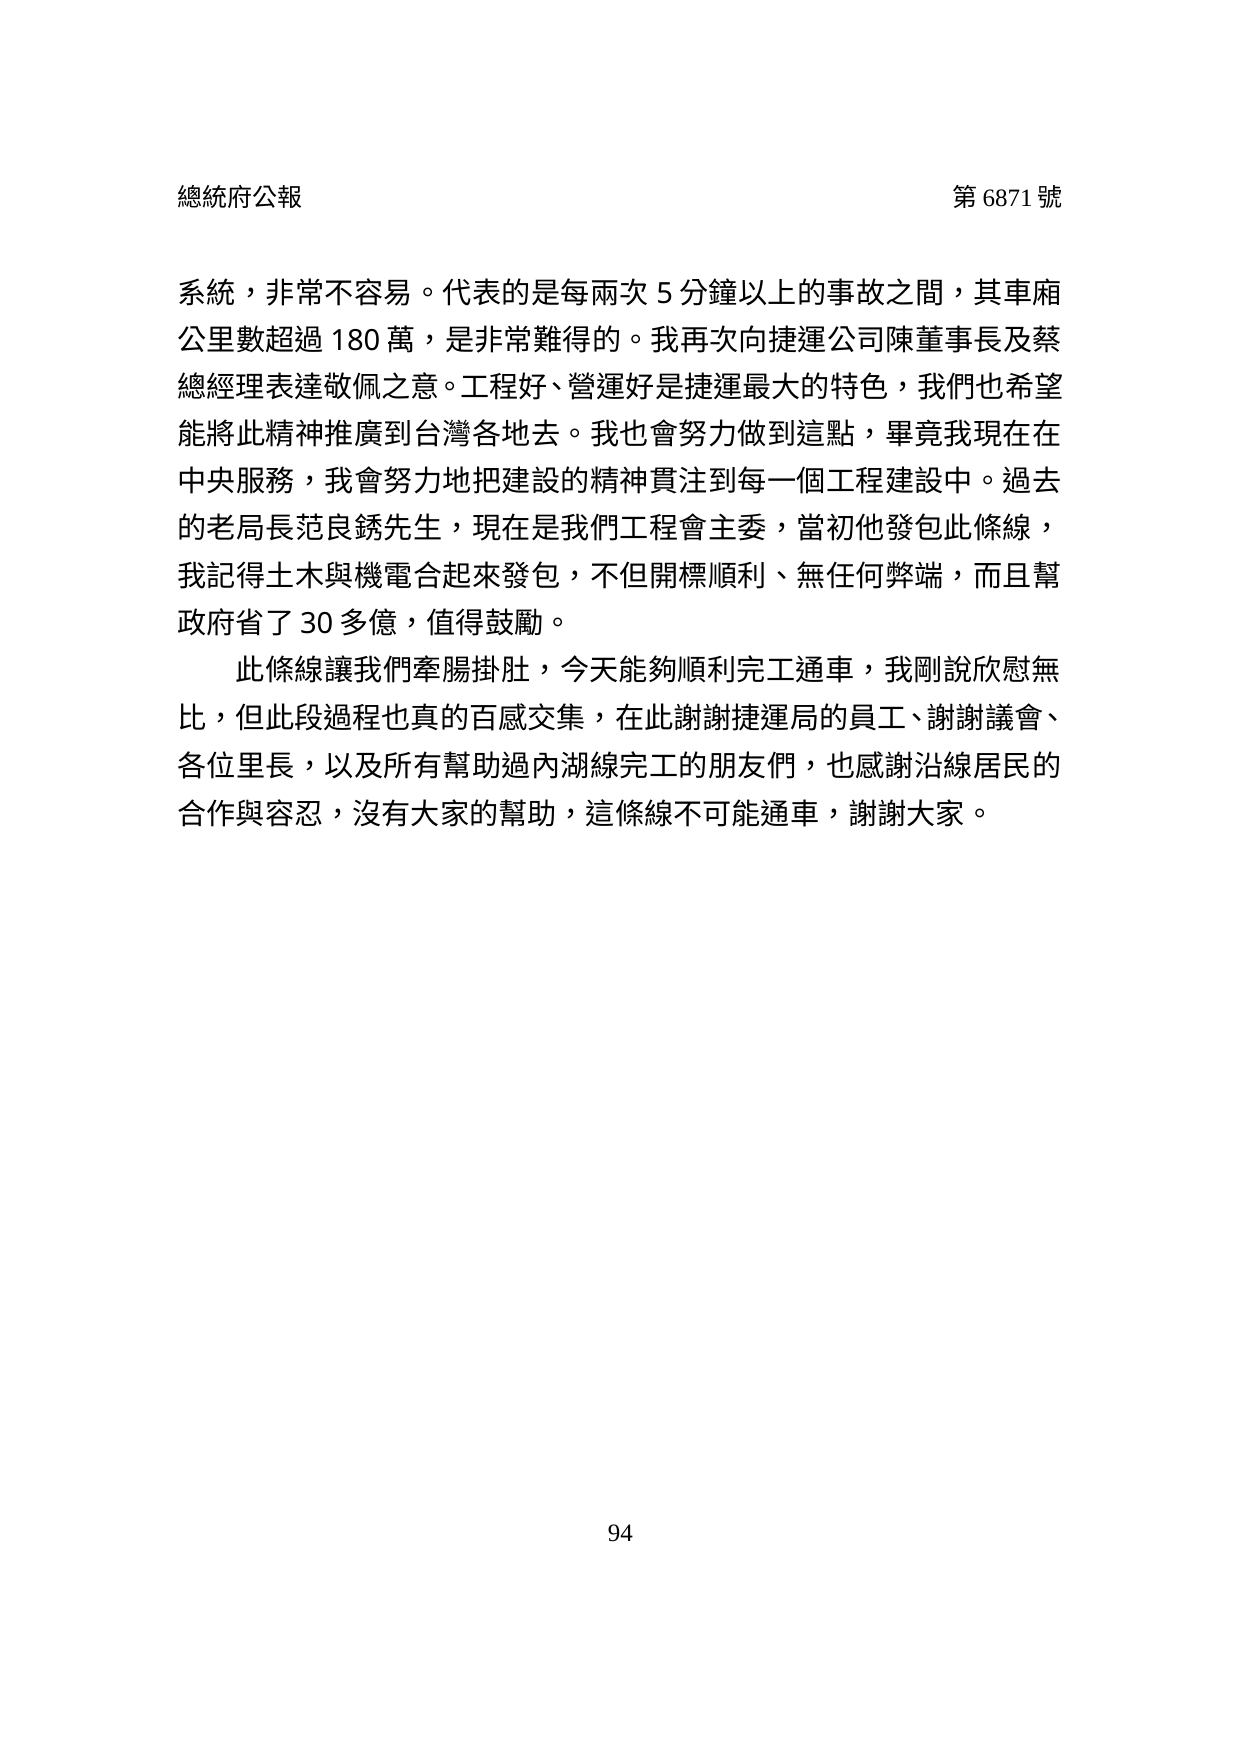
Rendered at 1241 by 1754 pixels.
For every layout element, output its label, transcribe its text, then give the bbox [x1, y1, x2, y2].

text 此條線讓我們牽腸掛肚，今天能夠順利完工通車，我剛說欣慰無比，但此段過程也真的百感交集，在此謝謝捷運局的員工、謝謝議會、各位里長，以及所有幫助過內湖線完工的朋友們，也感謝沿線居民的合作與容忍，沒有大家的幫助，這條線不可能通車，謝謝大家。 [177, 642, 1063, 834]
text 系統，非常不容易。代表的是每兩次5分鐘以上的事故之間，其車廂公里數超過180萬，是非常難得的。我再次向捷運公司陳董事長及蔡總經理表達敬佩之意。工程好、營運好是捷運最大的特色，我們也希望能將此精神推廣到台灣各地去。我也會努力做到這點，畢竟我現在在中央服務，我會努力地把建設的精神貫注到每一個工程建設中。過去的老局長范良銹先生，現在是我們工程會主委，當初他發包此條線，我記得土木與機電合起來發包，不但開標順利、無任何弊端，而且幫政府省了30多億，值得鼓勵。 [177, 266, 1063, 642]
